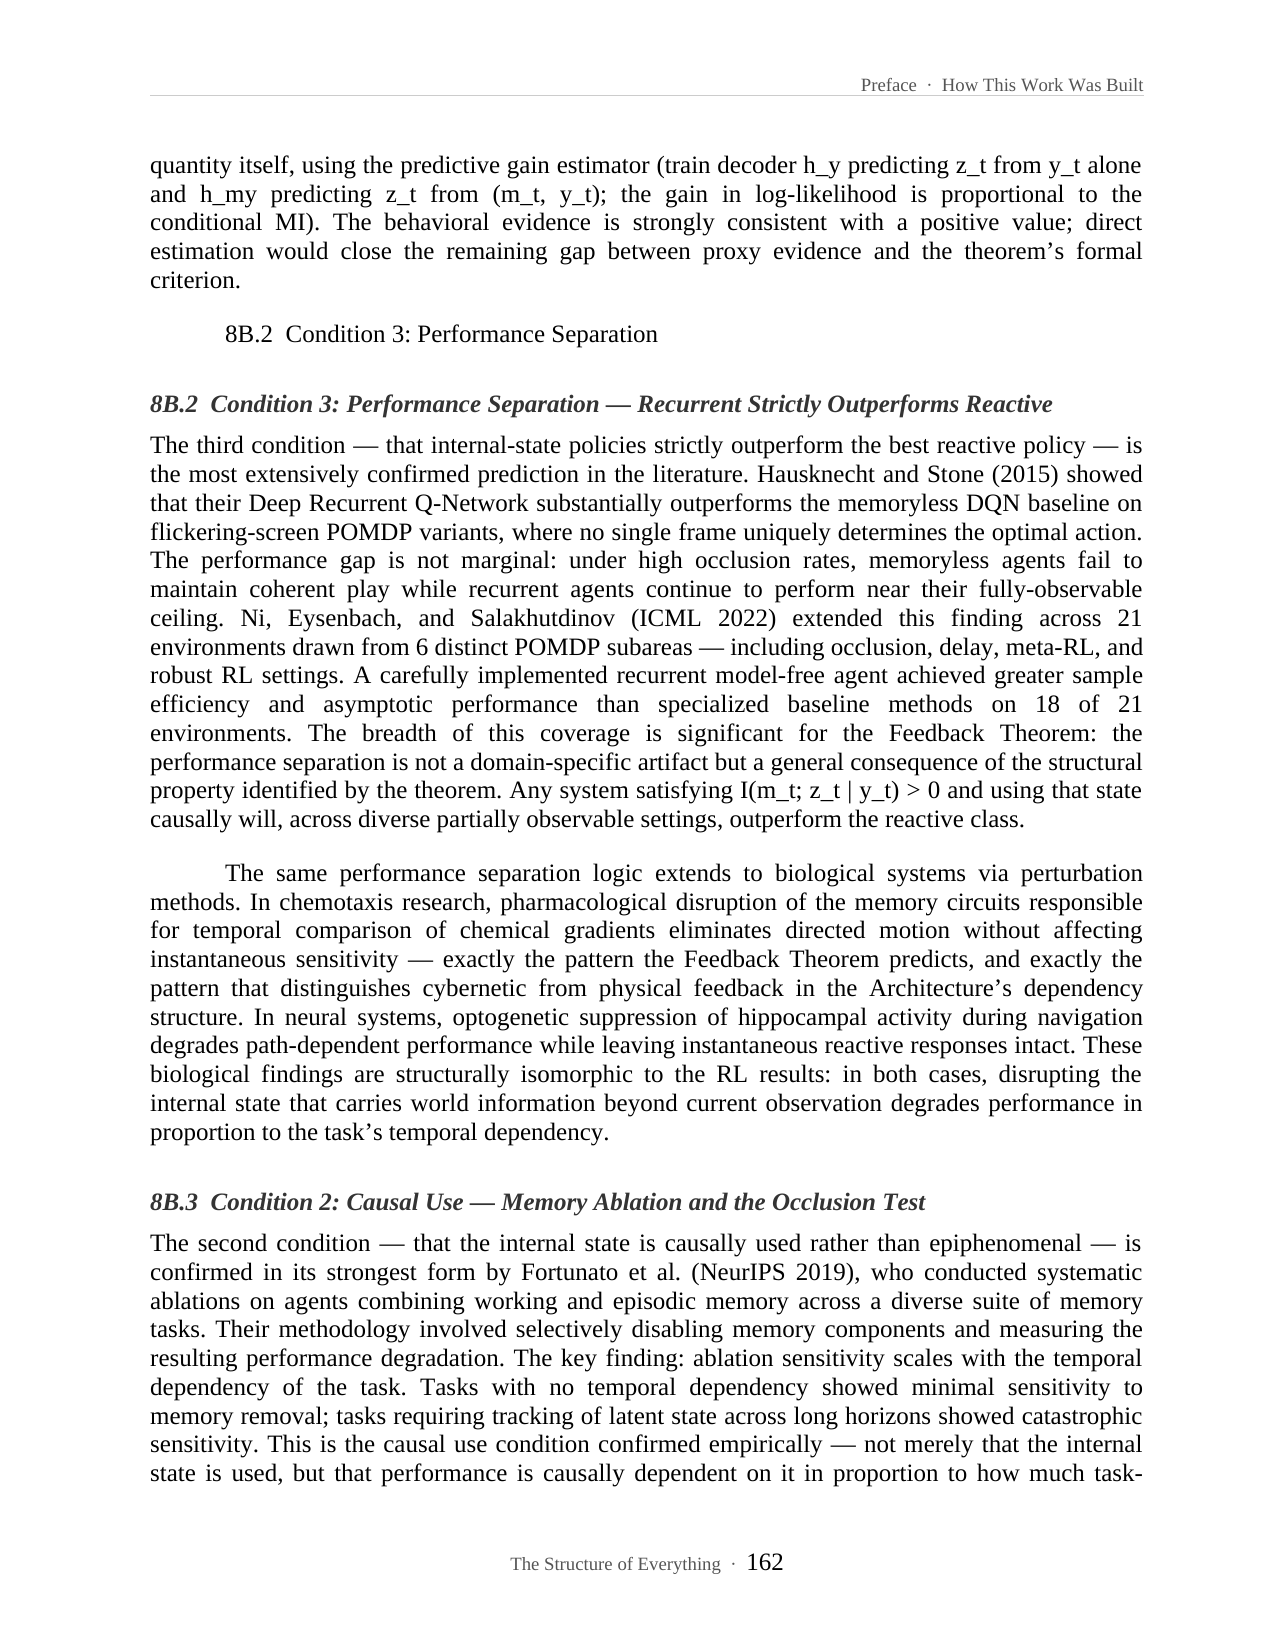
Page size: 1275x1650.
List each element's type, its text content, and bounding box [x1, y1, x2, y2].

text 8B.2 Condition 3: Performance Separation [150, 319, 1144, 347]
text quantity itself, using the predictive gain estimator (train decoder h_y predicting z_t from y_t alone and h_my predicting z_t from (m_t, y_t); the gain in log-likelihood is proportional to the conditional MI). The behavioral evidence is strongly consistent with a positive value; direct estimation would close the remaining gap between proxy evidence and the theorem’s formal criterion. [150, 150, 1144, 294]
text The third condition — that internal-state policies strictly outperform the best reactive policy — is the most extensively confirmed prediction in the literature. Hausknecht and Stone (2015) showed that their Deep Recurrent Q-Network substantially outperforms the memoryless DQN baseline on flickering-screen POMDP variants, where no single frame uniquely determines the optimal action. The performance gap is not marginal: under high occlusion rates, memoryless agents fail to maintain coherent play while recurrent agents continue to perform near their fully-observable ceiling. Ni, Eysenbach, and Salakhutdinov (ICML 2022) extended this finding across 21 environments drawn from 6 distinct POMDP subareas — including occlusion, delay, meta-RL, and robust RL settings. A carefully implemented recurrent model-free agent achieved greater sample efficiency and asymptotic performance than specialized baseline methods on 18 of 21 environments. The breadth of this coverage is significant for the Feedback Theorem: the performance separation is not a domain-specific artifact but a general consequence of the structural property identified by the theorem. Any system satisfying I(m_t; z_t | y_t) > 0 and using that state causally will, across diverse partially observable settings, outperform the reactive class. [150, 430, 1144, 833]
text The second condition — that the internal state is causally used rather than epiphenomenal — is confirmed in its strongest form by Fortunato et al. (NeurIPS 2019), who conducted systematic ablations on agents combining working and episodic memory across a diverse suite of memory tasks. Their methodology involved selectively disabling memory components and measuring the resulting performance degradation. The key finding: ablation sensitivity scales with the temporal dependency of the task. Tasks with no temporal dependency showed minimal sensitivity to memory removal; tasks requiring tracking of latent state across long horizons showed catastrophic sensitivity. This is the causal use condition confirmed empirically — not merely that the internal state is used, but that performance is causally dependent on it in proportion to how much task- [150, 1228, 1144, 1487]
subtitle 8B.2 Condition 3: Performance Separation — Recurrent Strictly Outperforms Reactive [150, 389, 1144, 418]
subtitle 8B.3 Condition 2: Causal Use — Memory Ablation and the Occlusion Test [150, 1187, 1144, 1216]
text The same performance separation logic extends to biological systems via perturbation methods. In chemotaxis research, pharmacological disruption of the memory circuits responsible for temporal comparison of chemical gradients eliminates directed motion without affecting instantaneous sensitivity — exactly the pattern the Feedback Theorem predicts, and exactly the pattern that distinguishes cybernetic from physical feedback in the Architecture’s dependency structure. In neural systems, optogenetic suppression of hippocampal activity during navigation degrades path-dependent performance while leaving instantaneous reactive responses intact. These biological findings are structurally isomorphic to the RL results: in both cases, disrupting the internal state that carries world information beyond current observation degrades performance in proportion to the task’s temporal dependency. [150, 858, 1144, 1145]
